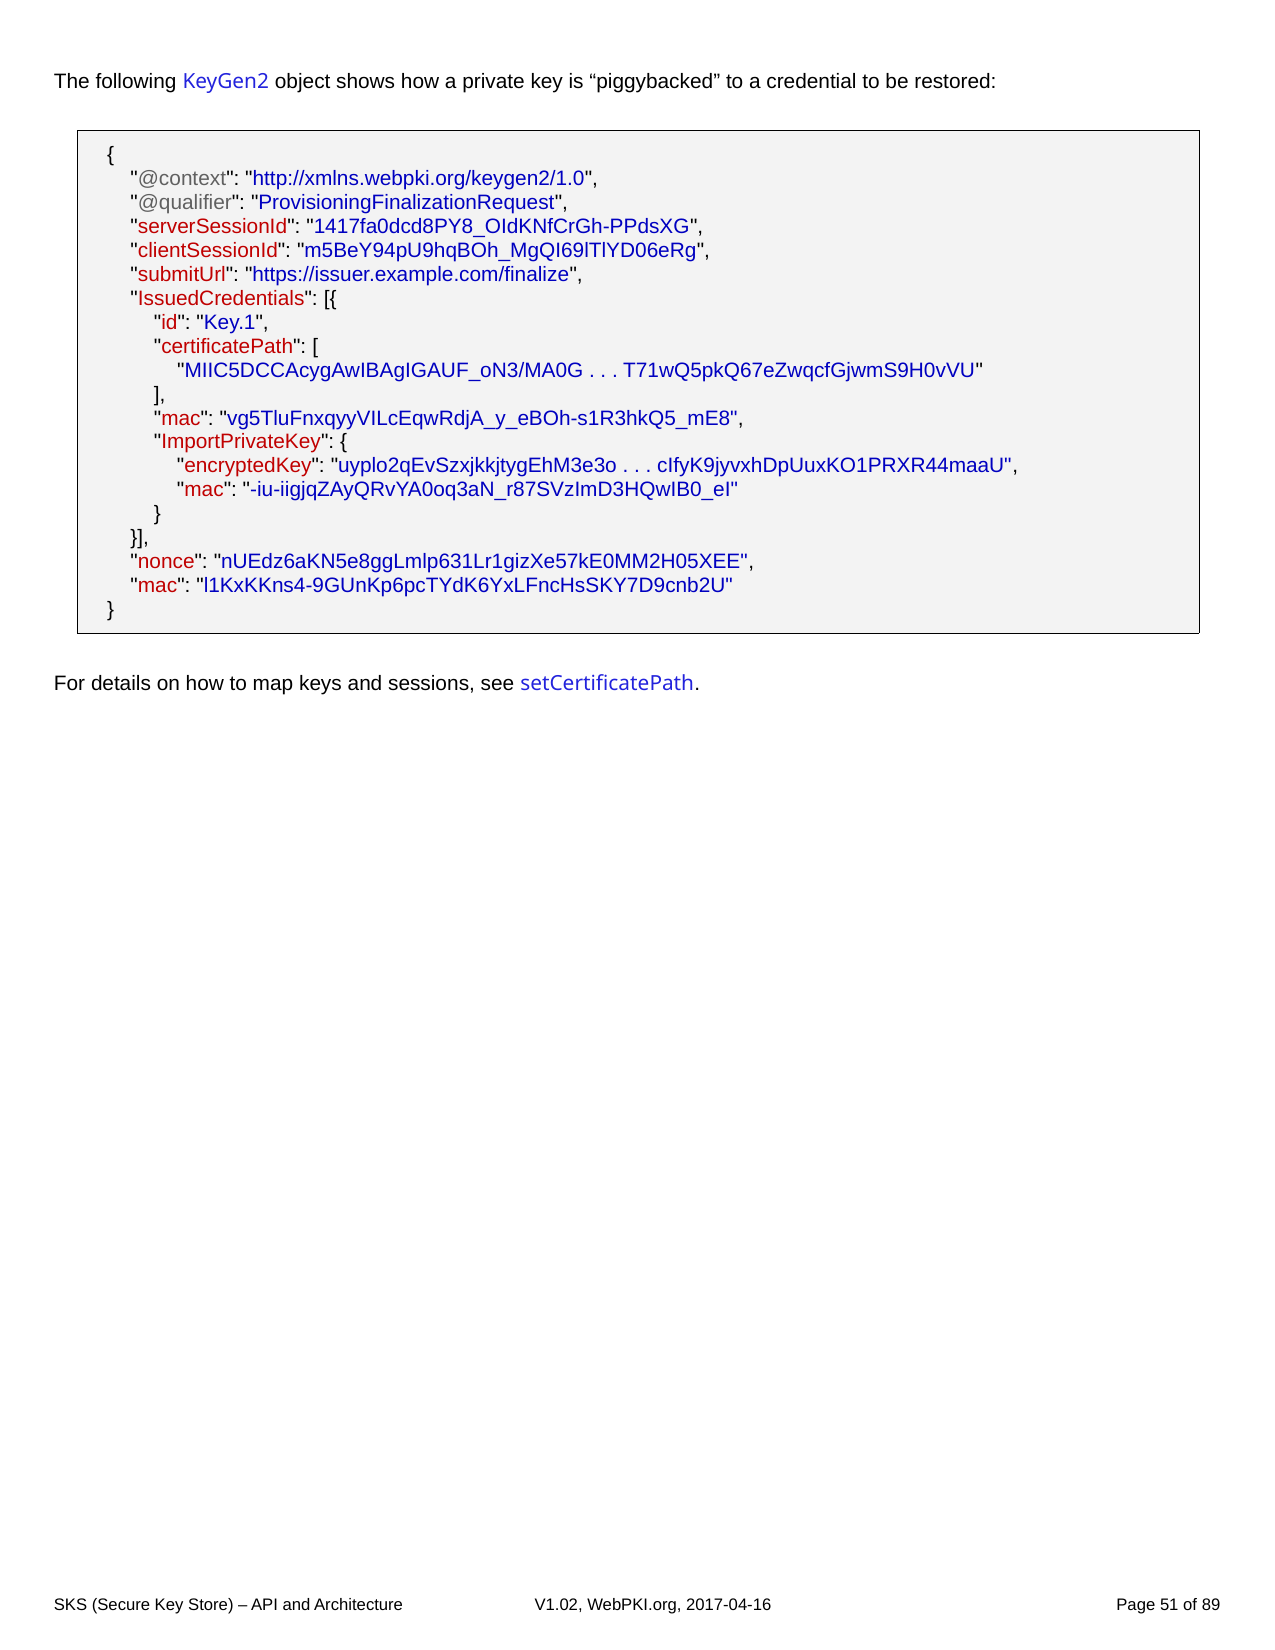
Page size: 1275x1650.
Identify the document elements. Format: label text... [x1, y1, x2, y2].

text For details on how to map keys and sessions, see setCertificatePath. [54, 668, 1221, 697]
table_header { "@context": "http://xmlns.webpki.org/keygen2/1.0", "@qualifier": "ProvisioningFinalizationRequest", "serverSessionId": "1417fa0dcd8PY8_OIdKNfCrGh-PPdsXG", "clientSessionId": "m5BeY94pU9hqBOh_MgQI69lTlYD06eRg", "submitUrl": "https://issuer.example.com/finalize", "IssuedCredentials": [{ "id": "Key.1", "certificatePath": [ "MIIC5DCCAcygAwIBAgIGAUF_oN3/MA0G . . . T71wQ5pkQ67eZwqcfGjwmS9H0vVU" ], "mac": "vg5TluFnxqyyVILcEqwRdjA_y_eBOh-s1R3hkQ5_mE8", "ImportPrivateKey": { "encryptedKey": "uyplo2qEvSzxjkkjtygEhM3e3o . . . cIfyK9jyvxhDpUuxKO1PRXR44maaU", "mac": "-iu-iigjqZAyQRvYA0oq3aN_r87SVzImD3HQwIB0_eI" } }], "nonce": "nUEdz6aKN5e8ggLmlp631Lr1gizXe57kE0MM2H05XEE", "mac": "l1KxKKns4-9GUnKp6pcTYdK6YxLFncHsSKY7D9cnb2U" } [78, 131, 1199, 633]
text The following KeyGen2 object shows how a private key is “piggybacked” to a credential to be restored: [54, 66, 1221, 118]
